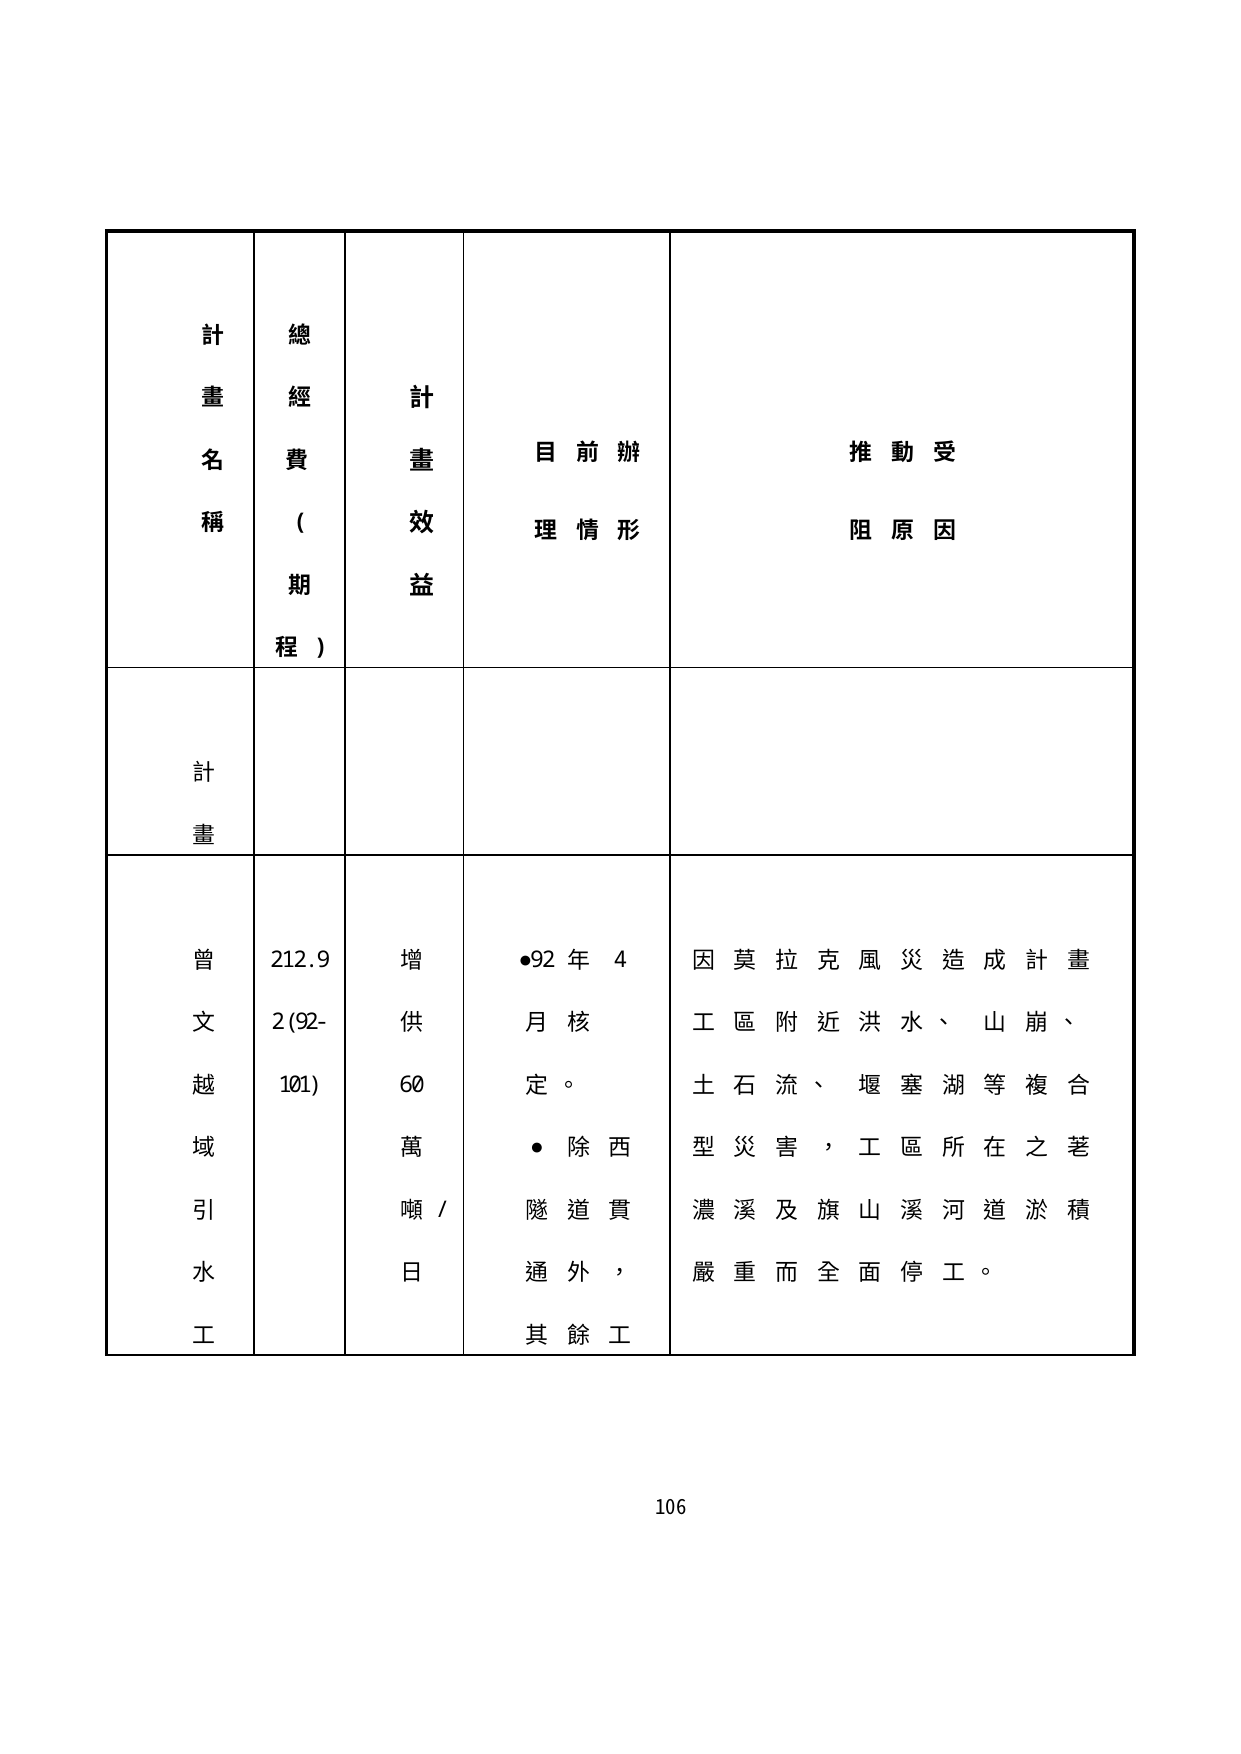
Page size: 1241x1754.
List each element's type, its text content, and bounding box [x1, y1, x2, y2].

table_header 計畫 效益 [346, 233, 463, 667]
table_header 總經費(期程) [255, 233, 344, 667]
table_cell [671, 668, 1132, 854]
table_header 計畫 名稱 [108, 233, 253, 667]
table_cell 計畫 [108, 668, 253, 854]
table_cell 因莫拉克風災造成計畫工區附近洪水、山崩、土石流、堰塞湖等複合型災害，工區所在之荖濃溪及旗山溪河道淤積嚴重而全面停工。 [671, 856, 1132, 1354]
table_cell 增供60萬噸/日 [346, 856, 463, 1354]
table_cell [255, 668, 344, 854]
table_cell [464, 668, 669, 854]
table_header 目前辦 理情形 [464, 233, 669, 667]
table_cell [346, 668, 463, 854]
table_header 推動受 阻原因 [671, 233, 1132, 667]
table_cell 曾文越域引水工 [108, 856, 253, 1354]
table_cell ●92年4月核定。 ●除西隧道貫通外，其餘工 [464, 856, 669, 1354]
table_cell 212.92(92-101) [255, 856, 344, 1354]
